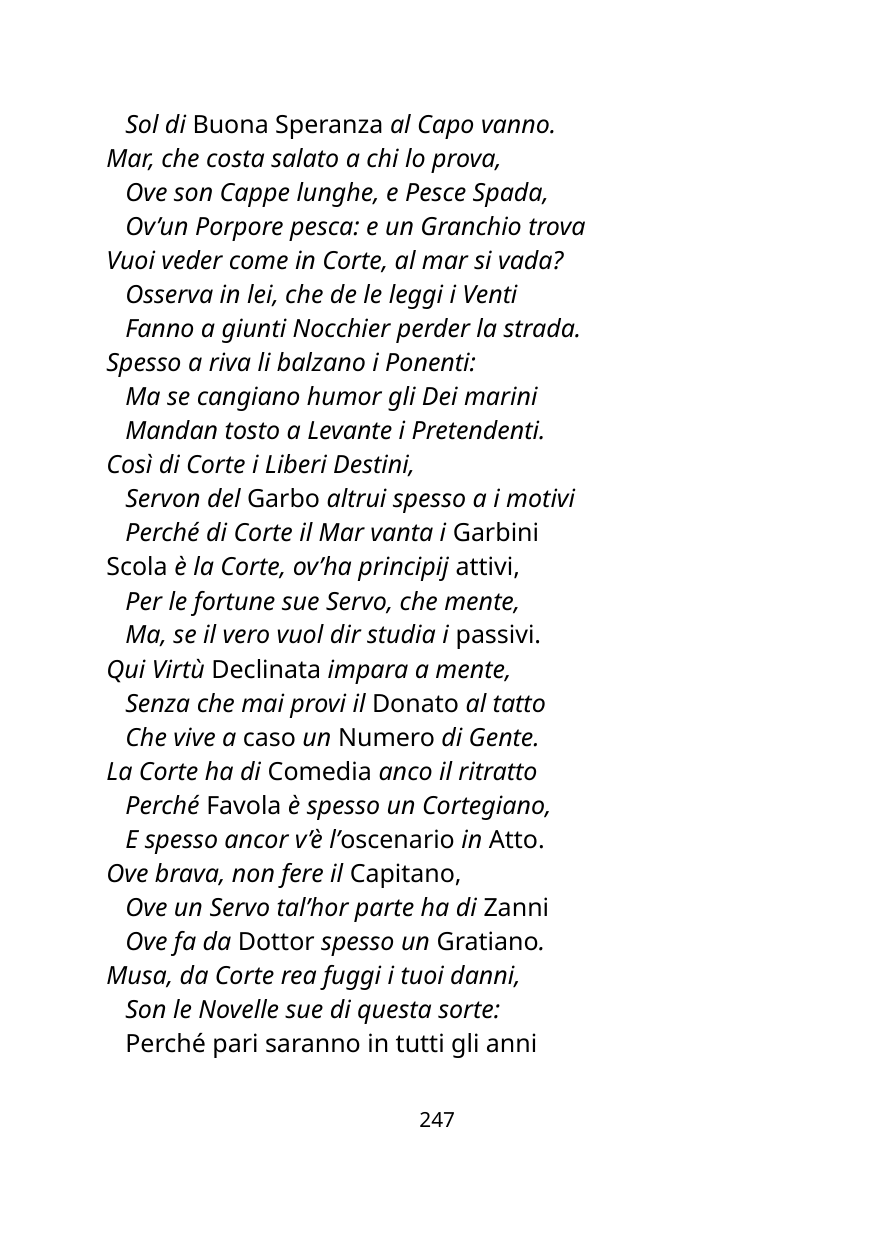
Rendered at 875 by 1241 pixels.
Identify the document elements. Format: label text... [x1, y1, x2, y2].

text Perché di Corte il Mar vanta i Garbini [125, 515, 768, 549]
text Così di Corte i Liberi Destini, [106, 447, 768, 481]
text Ove son Cappe lunghe, e Pesce Spada, [125, 174, 768, 208]
text Musa, da Corte rea fuggi i tuoi danni, [106, 958, 768, 992]
text E spesso ancor v’è l’oscenario in Atto. [125, 822, 768, 856]
text Ma se cangiano humor gli Dei marini [125, 379, 768, 413]
text Osserva in lei, che de le leggi i Venti [125, 277, 768, 311]
text Che vive a caso un Numero di Gente. [125, 719, 768, 753]
text Ov’un Porpore pesca: e un Granchio trova [125, 208, 768, 242]
text Spesso a riva li balzano i Ponenti: [106, 345, 768, 379]
text Scola è la Corte, ov’ha principij attivi, [106, 549, 768, 583]
text Fanno a giunti Nocchier perder la strada. [125, 311, 768, 345]
text Mandan tosto a Levante i Pretendenti. [125, 413, 768, 447]
text Ove fa da Dottor spesso un Gratiano. [125, 924, 768, 958]
text Mar, che costa salato a chi lo prova, [106, 140, 768, 174]
text Perché Favola è spesso un Cortegiano, [125, 787, 768, 822]
text Vuoi veder come in Corte, al mar si vada? [106, 242, 768, 277]
text Ove un Servo tal’hor parte ha di Zanni [125, 890, 768, 924]
text Sol di Buona Speranza al Capo vanno. [125, 106, 768, 140]
text Ove brava, non fere il Capitano, [106, 856, 768, 890]
text Ma, se il vero vuol dir studia i passivi. [125, 617, 768, 651]
text La Corte ha di Comedia anco il ritratto [106, 753, 768, 787]
text Senza che mai provi il Donato al tatto [125, 685, 768, 719]
text Servon del Garbo altrui spesso a i motivi [125, 481, 768, 515]
text Per le fortune sue Servo, che mente, [125, 583, 768, 617]
text Perché pari saranno in tutti gli anni [125, 1026, 768, 1060]
text Qui Virtù Declinata impara a mente, [106, 651, 768, 685]
text Son le Novelle sue di questa sorte: [125, 992, 768, 1026]
